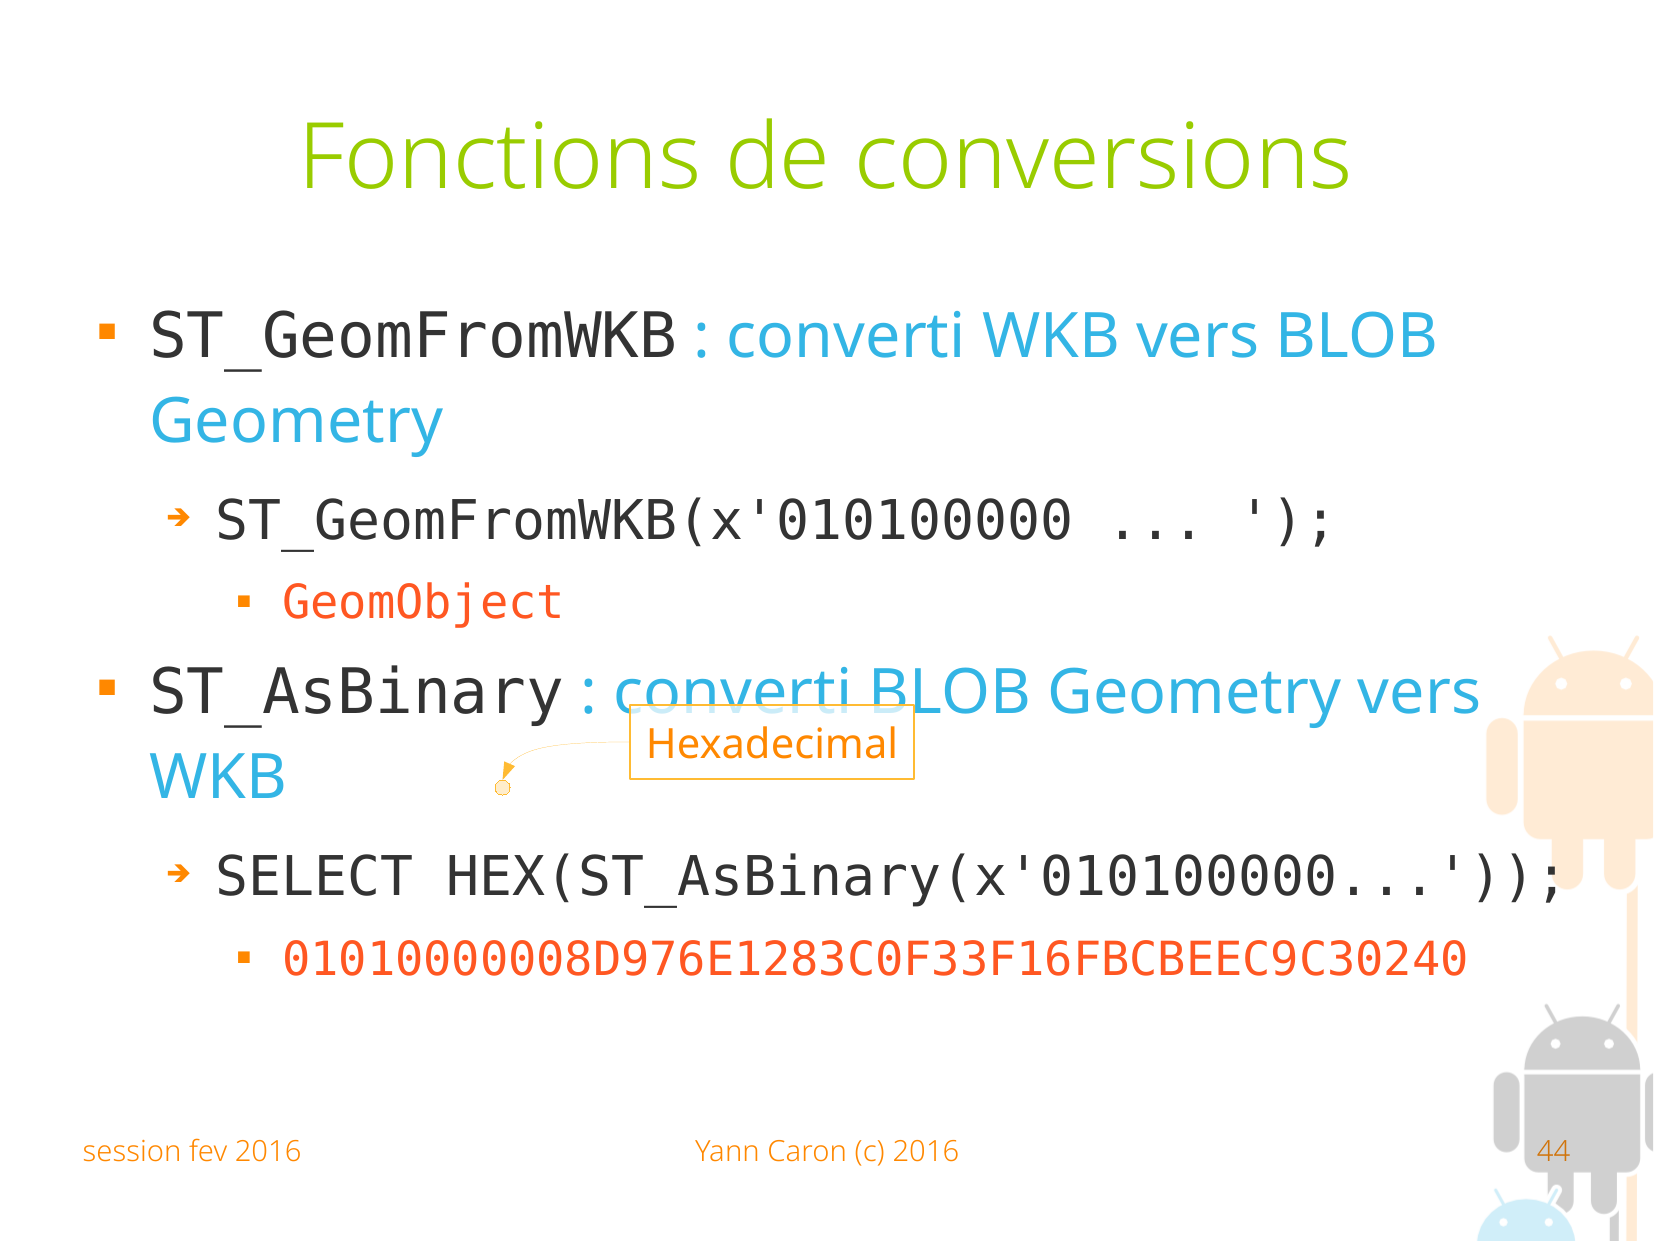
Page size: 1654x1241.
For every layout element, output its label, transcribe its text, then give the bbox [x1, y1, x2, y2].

list ST_GeomFromWKB : converti WKB vers BLOB Geometry ST_GeomFromWKB(x'010100000 ... '); GeomObject ST_AsBinary : converti BLOB Geometry vers WKB SELECT HEX(ST_AsBinary(x'010100000...')); 01010000008D976E1283C0F33F16FBCBEEC9C30240 [82, 290, 1571, 1010]
text_box [495, 780, 511, 796]
picture [240, 423, 1654, 1241]
picture [631, 706, 913, 778]
title Fonctions de conversions [82, 49, 1571, 257]
text_box Hexadecimal [630, 705, 907, 771]
